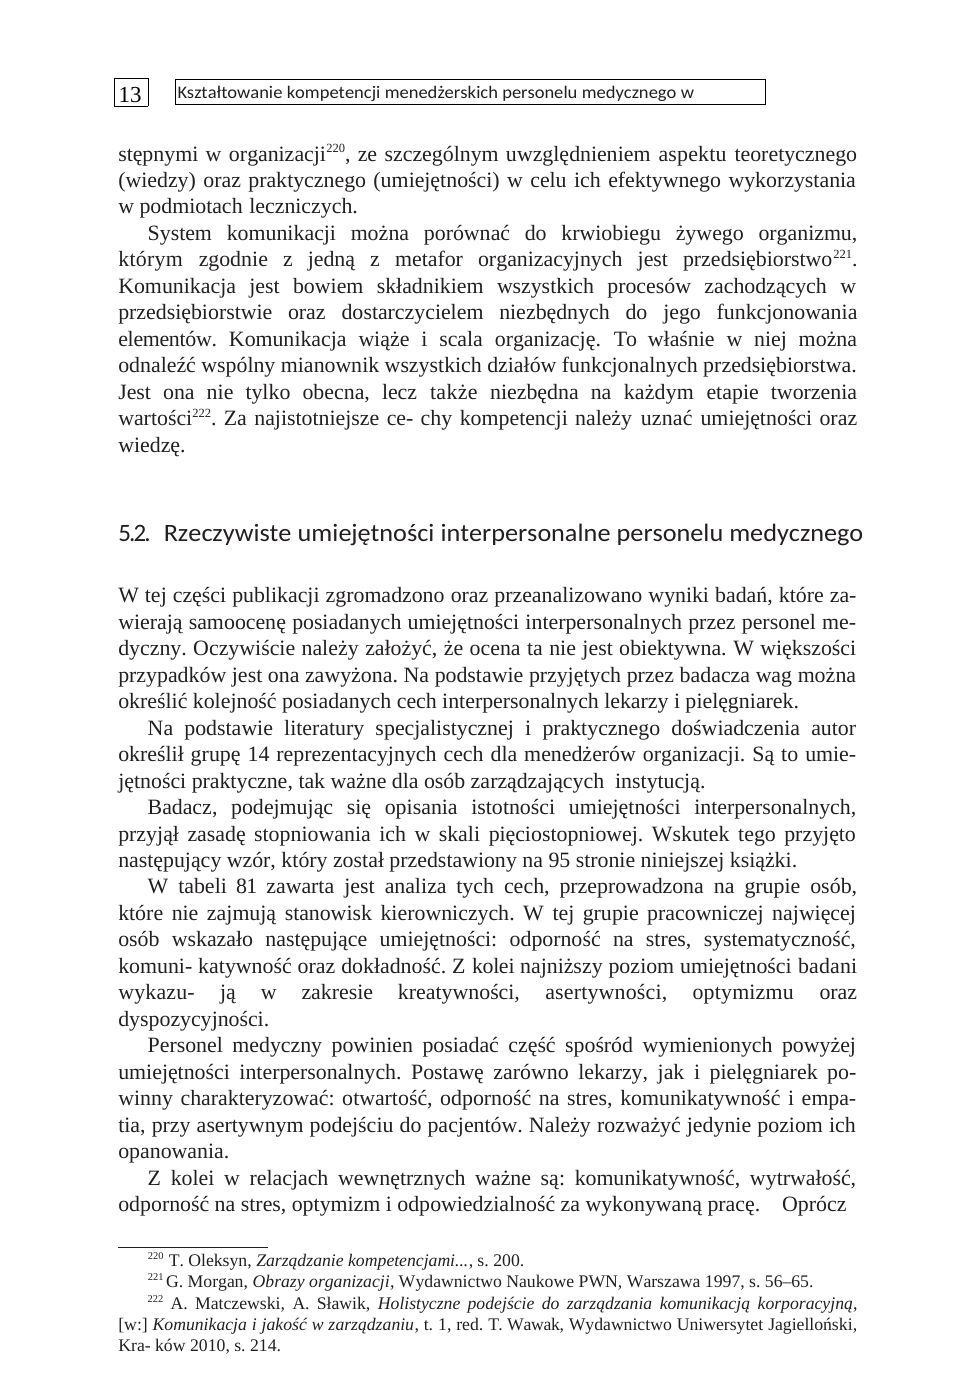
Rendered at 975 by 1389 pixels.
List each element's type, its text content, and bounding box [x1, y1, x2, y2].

text System komunikacji można porównać do krwiobiegu żywego organizmu, którym zgodnie z jedną z metafor organizacyjnych jest przedsiębiorstwo221. Komunikacja jest bowiem składnikiem wszystkich procesów zachodzących w przedsiębiorstwie oraz dostarczycielem niezbędnych do jego funkcjonowania elementów. Komunikacja wiąże i scala organizację. To właśnie w niej można odnaleźć wspólny mianownik wszystkich działów funkcjonalnych przedsiębiorstwa. Jest ona nie tylko obecna, lecz także niezbędna na każdym etapie tworzenia wartości222. Za najistotniejsze ce- chy kompetencji należy uznać umiejętności oraz wiedzę. [118, 220, 857, 457]
text 222 A. Matczewski, A. Sławik, Holistyczne podejście do zarządzania komunikacją korporacyjną, [w:] Komunikacja i jakość w zarządzaniu, t. 1, red. T. Wawak, Wydawnictwo Uniwersytet Jagielloński, Kra- ków 2010, s. 214. [118, 1292, 857, 1355]
text Personel medyczny powinien posiadać część spośród wymienionych powyżej umiejętności interpersonalnych. Postawę zarówno lekarzy, jak i pielęgniarek po- winny charakteryzować: otwartość, odporność na stres, komunikatywność i empa- tia, przy asertywnym podejściu do pacjentów. Należy rozważyć jedynie poziom ich opanowania. [118, 1032, 857, 1163]
text W tej części publikacji zgromadzono oraz przeanalizowano wyniki badań, które za- wierają samoocenę posiadanych umiejętności interpersonalnych przez personel me- dyczny. Oczywiście należy założyć, że ocena ta nie jest obiektywna. W większości przypadków jest ona zawyżona. Na podstawie przyjętych przez badacza wag można określić kolejność posiadanych cech interpersonalnych lekarzy i pielęgniarek. [118, 582, 857, 713]
text W tabeli 81 zawarta jest analiza tych cech, przeprowadzona na grupie osób, które nie zajmują stanowisk kierowniczych. W tej grupie pracowniczej najwięcej osób wskazało następujące umiejętności: odporność na stres, systematyczność, komuni- katywność oraz dokładność. Z kolei najniższy poziom umiejętności badani wykazu- ją w zakresie kreatywności, asertywności, optymizmu oraz dyspozycyjności. [118, 873, 857, 1031]
subtitle Rzeczywiste umiejętności interpersonalne personelu medycznego [118, 517, 869, 548]
text Na podstawie literatury specjalistycznej i praktycznego doświadczenia autor określił grupę 14 reprezentacyjnych cech dla menedżerów organizacji. Są to umie- jętności praktyczne, tak ważne dla osób zarządzających instytucją. [118, 715, 857, 793]
text 221 G. Morgan, Obrazy organizacji, Wydawnictwo Naukowe PWN, Warszawa 1997, s. 56–65. [148, 1271, 869, 1292]
text 220 T. Oleksyn, Zarządzanie kompetencjami..., s. 200. [148, 1244, 869, 1270]
text Z kolei w relacjach wewnętrznych ważne są: komunikatywność, wytrwałość, odporność na stres, optymizm i odpowiedzialność za wykonywaną pracę. Oprócz [118, 1164, 857, 1216]
text stępnymi w organizacji220, ze szczególnym uwzględnieniem aspektu teoretycznego (wiedzy) oraz praktycznego (umiejętności) w celu ich efektywnego wykorzystania w podmiotach leczniczych. [118, 141, 857, 219]
text Badacz, podejmując się opisania istotności umiejętności interpersonalnych, przyjął zasadę stopniowania ich w skali pięciostopniowej. Wskutek tego przyjęto następujący wzór, który został przedstawiony na 95 stronie niniejszej książki. [118, 794, 857, 872]
